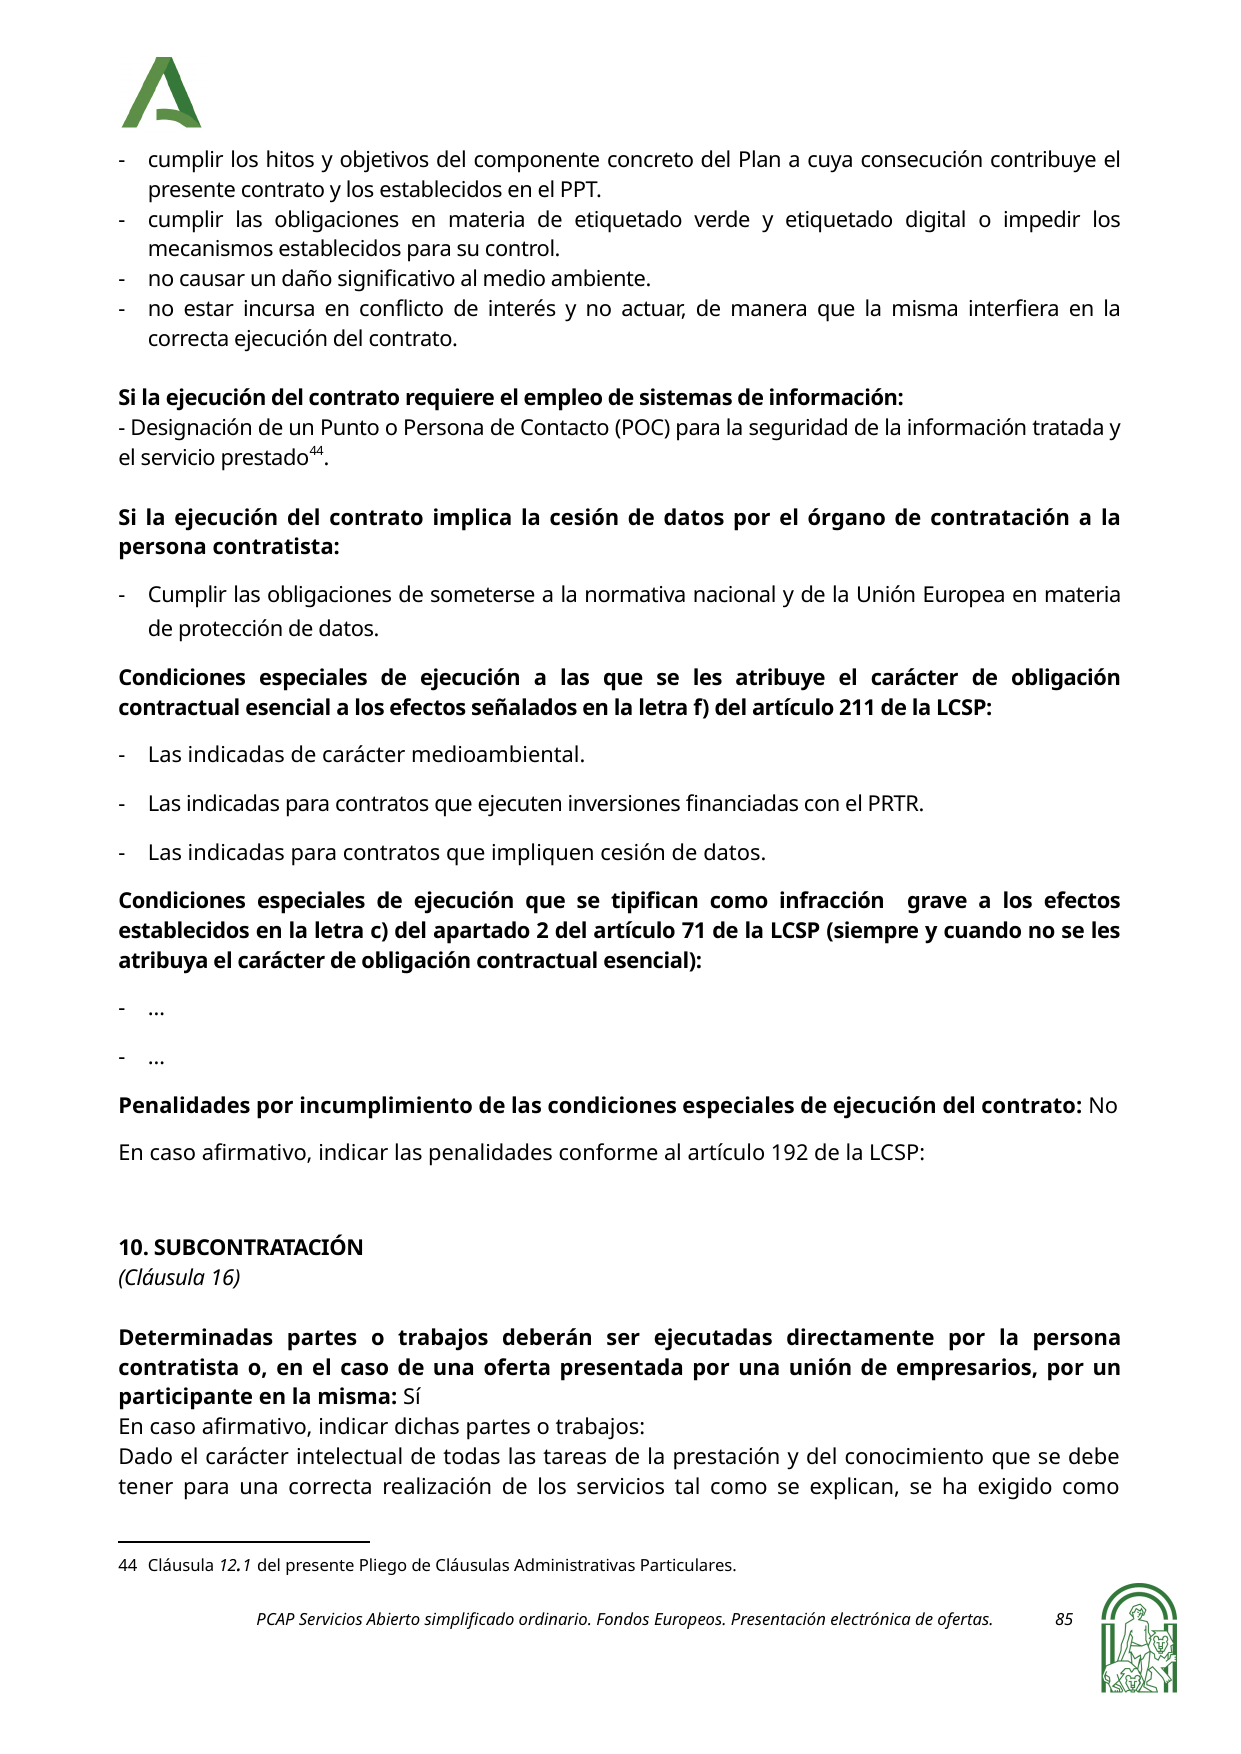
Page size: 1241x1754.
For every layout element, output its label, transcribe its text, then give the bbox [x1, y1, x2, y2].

text - Designación de un Punto o Persona de Contacto (POC) para la seguridad de la información tratada y el servicio prestado. [118, 412, 1122, 472]
text - Cumplir las obligaciones de someterse a la normativa nacional y de la Unión Europea en materia de protección de datos. [118, 579, 1122, 643]
text 10. SUBCONTRATACIÓN [118, 1232, 1122, 1262]
text - … [118, 992, 1122, 1022]
text Si la ejecución del contrato implica la cesión de datos por el órgano de contratación a la persona contratista: [118, 502, 1122, 561]
text - cumplir los hitos y objetivos del componente concreto del Plan a cuya consecución contribuye el presente contrato y los establecidos en el PPT. [118, 144, 1122, 204]
text Dado el carácter intelectual de todas las tareas de la prestación y del conocimiento que se debe tener para una correcta realización de los servicios tal como se explican, se ha exigido como [118, 1441, 1122, 1501]
picture [1100, 1582, 1178, 1694]
text En caso afirmativo, indicar las penalidades conforme al artículo 192 de la LCSP: [118, 1137, 1122, 1167]
text (Cláusula 16) [118, 1262, 1122, 1292]
text Determinadas partes o trabajos deberán ser ejecutadas directamente por la persona contratista o, en el caso de una oferta presentada por una unión de empresarios, por un participante en la misma: Sí [118, 1322, 1122, 1411]
text - Las indicadas para contratos que ejecuten inversiones financiadas con el PRTR. [118, 788, 1122, 818]
text Si la ejecución del contrato requiere el empleo de sistemas de información: [118, 382, 1122, 412]
text En caso afirmativo, indicar dichas partes o trabajos: [118, 1411, 1122, 1441]
text - no causar un daño significativo al medio ambiente. [118, 263, 1122, 293]
text - Las indicadas de carácter medioambiental. [118, 739, 1122, 769]
picture [117, 52, 206, 132]
text - cumplir las obligaciones en materia de etiquetado verde y etiquetado digital o impedir los mecanismos establecidos para su control. [118, 204, 1122, 263]
text Penalidades por incumplimiento de las condiciones especiales de ejecución del contrato: No [118, 1090, 1122, 1120]
text Condiciones especiales de ejecución a las que se les atribuye el carácter de obligación contractual esencial a los efectos señalados en la letra f) del artículo 211 de la LCSP: [118, 662, 1122, 721]
text - no estar incursa en conflicto de interés y no actuar, de manera que la misma interfiera en la correcta ejecución del contrato. [118, 293, 1122, 353]
text Cláusula 12.1 del presente Pliego de Cláusulas Administrativas Particulares. [118, 1548, 1122, 1578]
text Condiciones especiales de ejecución que se tipifican como infracción grave a los efectos establecidos en la letra c) del apartado 2 del artículo 71 de la LCSP (siempre y cuando no se les atribuya el carácter de obligación contractual esencial): [118, 885, 1122, 975]
text - … [118, 1041, 1122, 1071]
text - Las indicadas para contratos que impliquen cesión de datos. [118, 837, 1122, 866]
